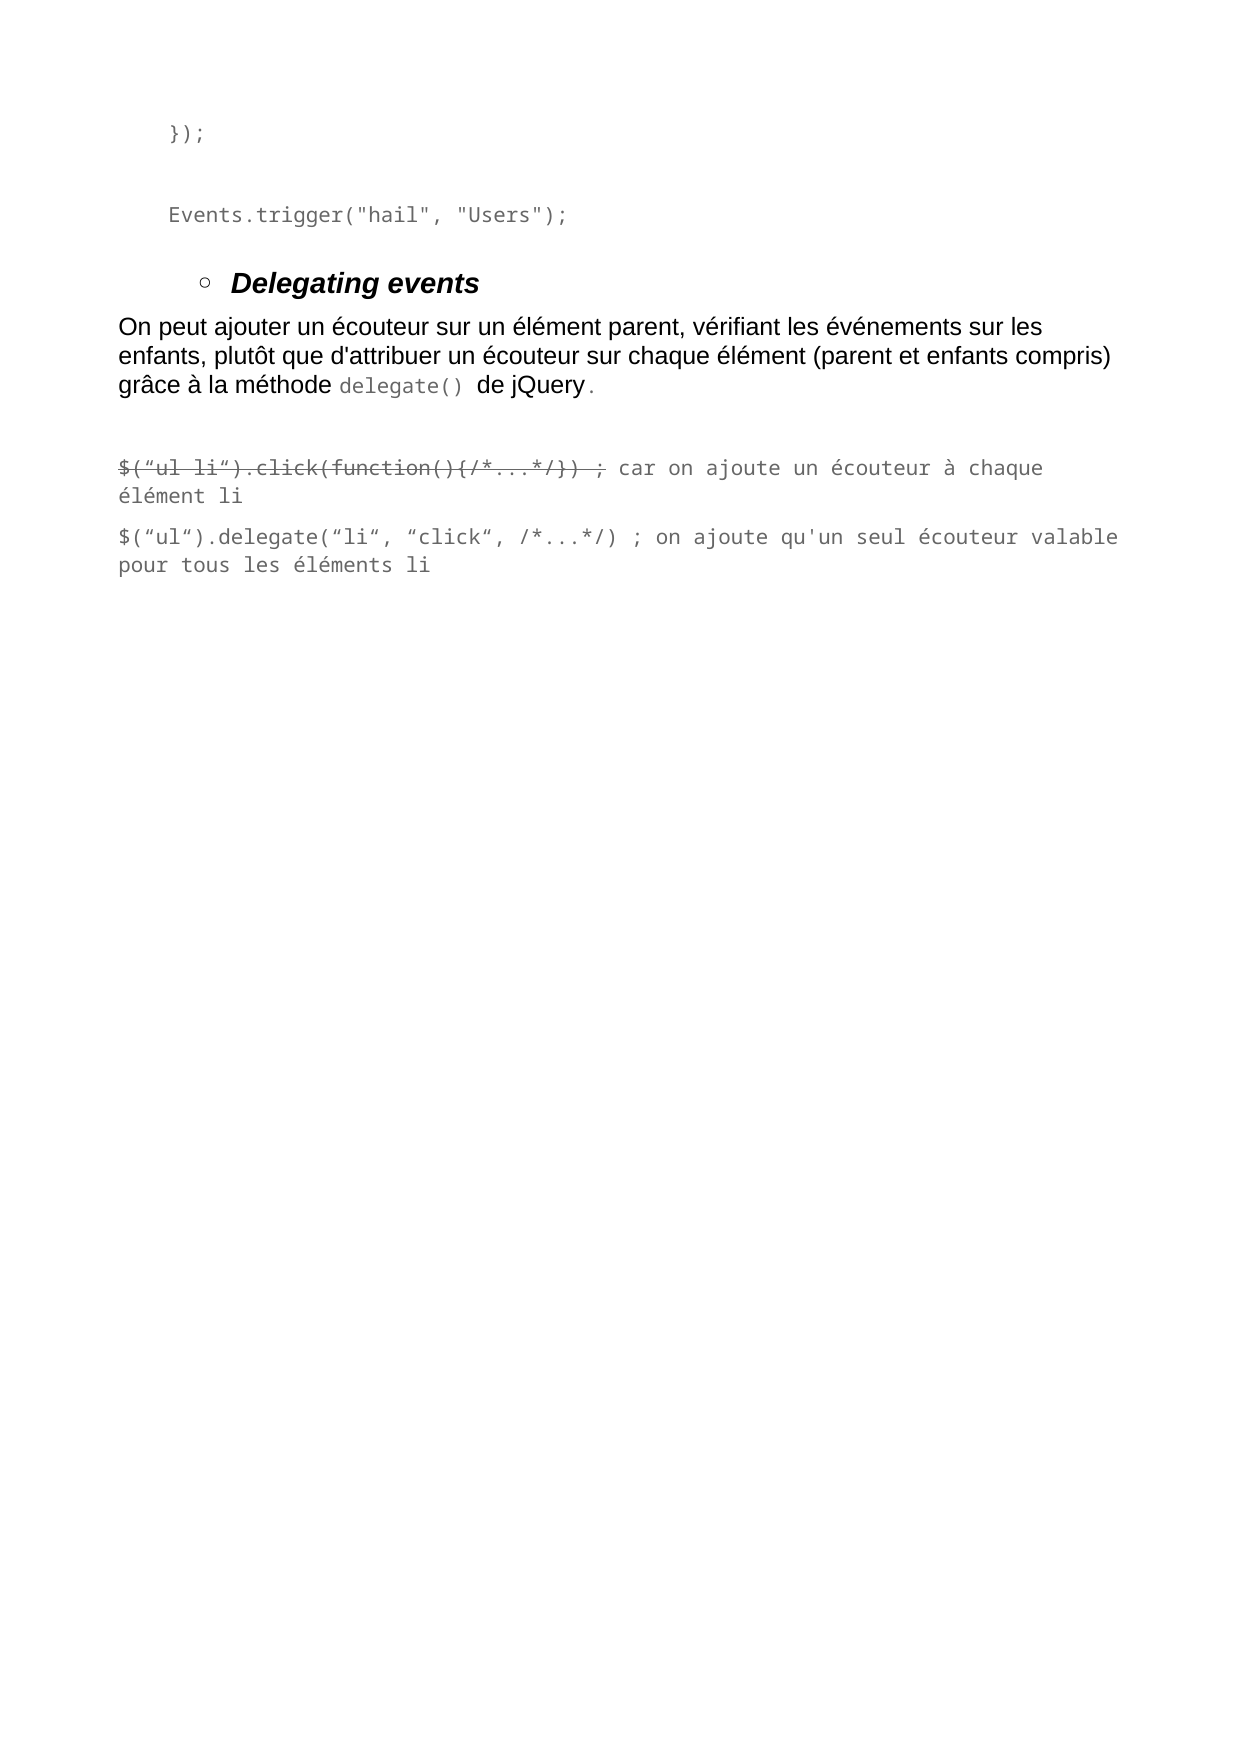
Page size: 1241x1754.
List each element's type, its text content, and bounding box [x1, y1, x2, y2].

text $(“ul li“).click(function(){/*...*/}) ; car on ajoute un écouteur à chaque élément li [118, 453, 1122, 509]
text $(“ul“).delegate(“li“, “click“, /*...*/) ; on ajoute qu'un seul écouteur valable pour tous les éléments li [118, 522, 1122, 579]
subtitle Delegating events [193, 266, 1122, 300]
text On peut ajouter un écouteur sur un élément parent, vérifiant les événements sur les enfants, plutôt que d'attribuer un écouteur sur chaque élément (parent et enfants compris) grâce à la méthode delegate() de jQuery. [118, 312, 1122, 399]
text Events.trigger("hail", "Users"); [118, 200, 1122, 228]
text }); [118, 118, 1122, 147]
